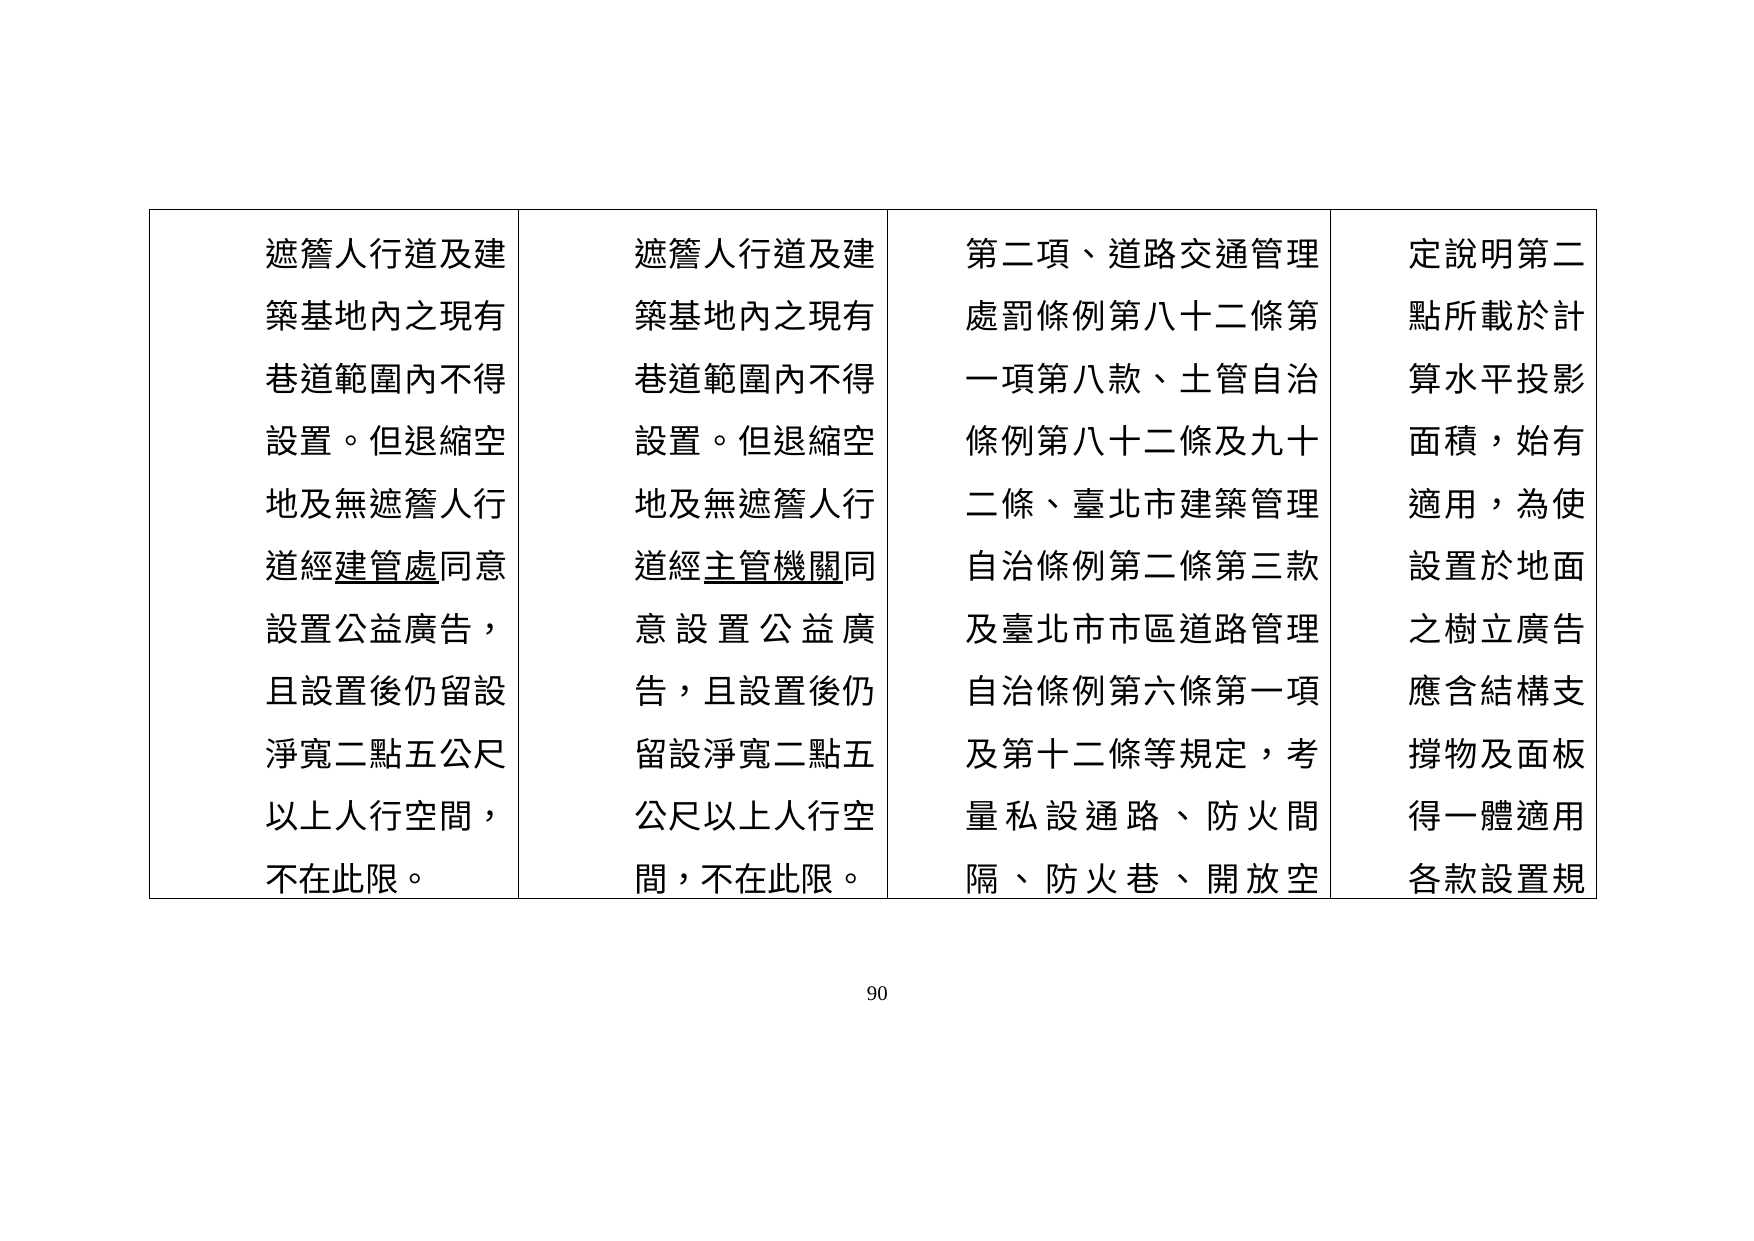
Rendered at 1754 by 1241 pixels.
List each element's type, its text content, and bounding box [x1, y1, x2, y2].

table_cell 遮簷人行道及建築基地內之現有巷道範圍內不得設置。但退縮空地及無遮簷人行道經主管機關同意設置公益廣告，且設置後仍留設淨寬二點五公尺以上人行空間，不在此限。 [519, 210, 887, 897]
table_cell 遮簷人行道及建築基地內之現有巷道範圍內不得設置。但退縮空地及無遮簷人行道經建管處同意設置公益廣告，且設置後仍留設淨寬二點五公尺以上人行空間，不在此限。 [150, 210, 518, 897]
table_cell 定說明第二點所載於計算水平投影面積，始有適用，為使設置於地面之樹立廣告應含結構支撐物及面板得一體適用各款設置規 [1331, 210, 1596, 897]
table_cell 第二項、道路交通管理處罰條例第八十二條第一項第八款、土管自治條例第八十二條及九十二條、臺北市建築管理自治條例第二條第三款及臺北市市區道路管理自治條例第六條第一項及第十二條等規定，考量私設通路、防火間隔、防火巷、開放空 [888, 210, 1330, 897]
